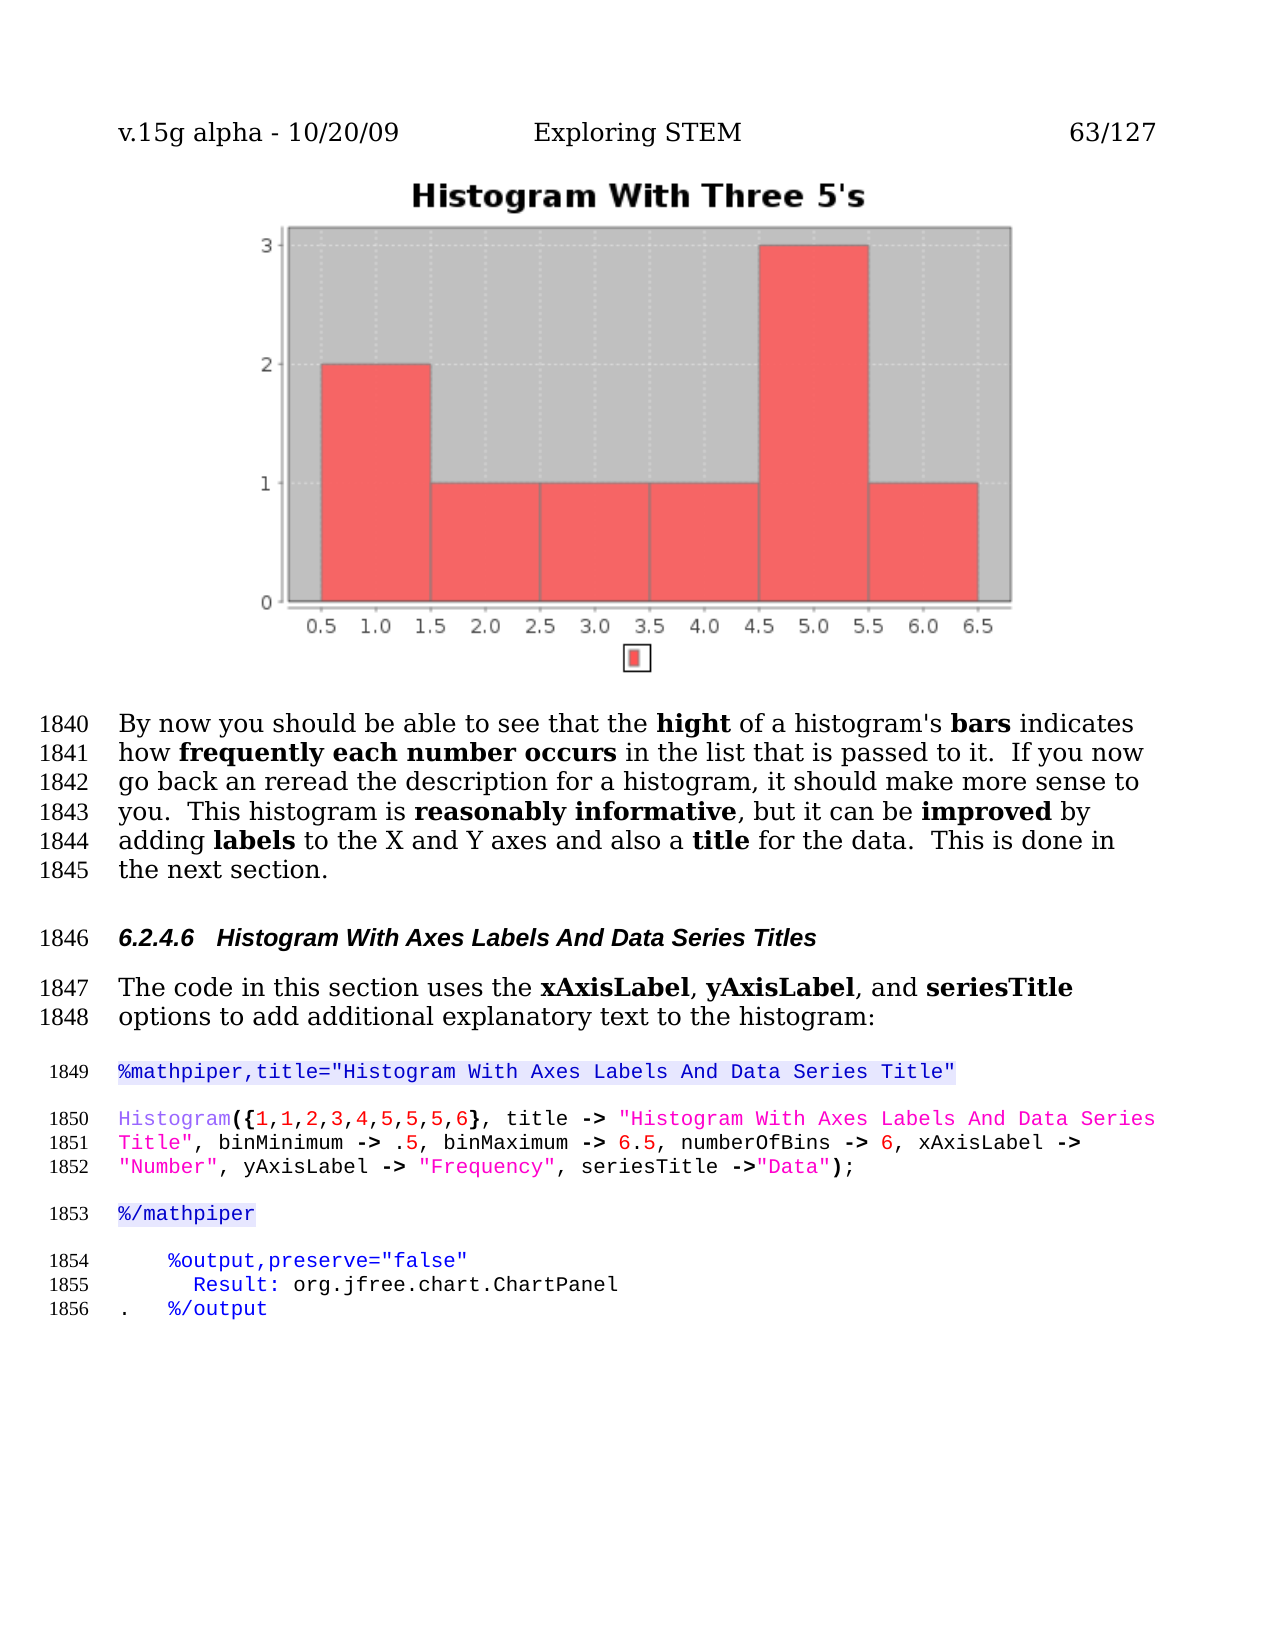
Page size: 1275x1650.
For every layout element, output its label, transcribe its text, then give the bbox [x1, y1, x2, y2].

text The code in this section uses the xAxisLabel, yAxisLabel, and seriesTitle options to add additional explanatory text to the histogram: [118, 973, 1157, 1031]
subtitle Histogram With Axes Labels And Data Series Titles [118, 923, 1157, 952]
text Result: org.jfree.chart.ChartPanel [118, 1274, 1157, 1298]
text By now you should be able to see that the hight of a histogram's bars indicates how frequently each number occurs in the list that is passed to it. If you now go back an reread the description for a histogram, it should make more sense to you. This histogram is reasonably informative, but it can be improved by adding labels to the X and Y axes and also a title for the data. This is done in the next section. [118, 708, 1157, 884]
text %mathpiper,title="Histogram With Axes Labels And Data Series Title" [118, 1061, 1157, 1085]
text . %/output [118, 1298, 1157, 1321]
picture [245, 176, 1030, 674]
text Histogram({1,1,2,3,4,5,5,5,6}, title -> "Histogram With Axes Labels And Data Series Title", binMinimum -> .5, binMaximum -> 6.5, numberOfBins -> 6, xAxisLabel -> "Number", yAxisLabel -> "Frequency", seriesTitle ->"Data"); [118, 1108, 1157, 1179]
text %/mathpiper [118, 1203, 1157, 1227]
text %output,preserve="false" [118, 1250, 1157, 1274]
